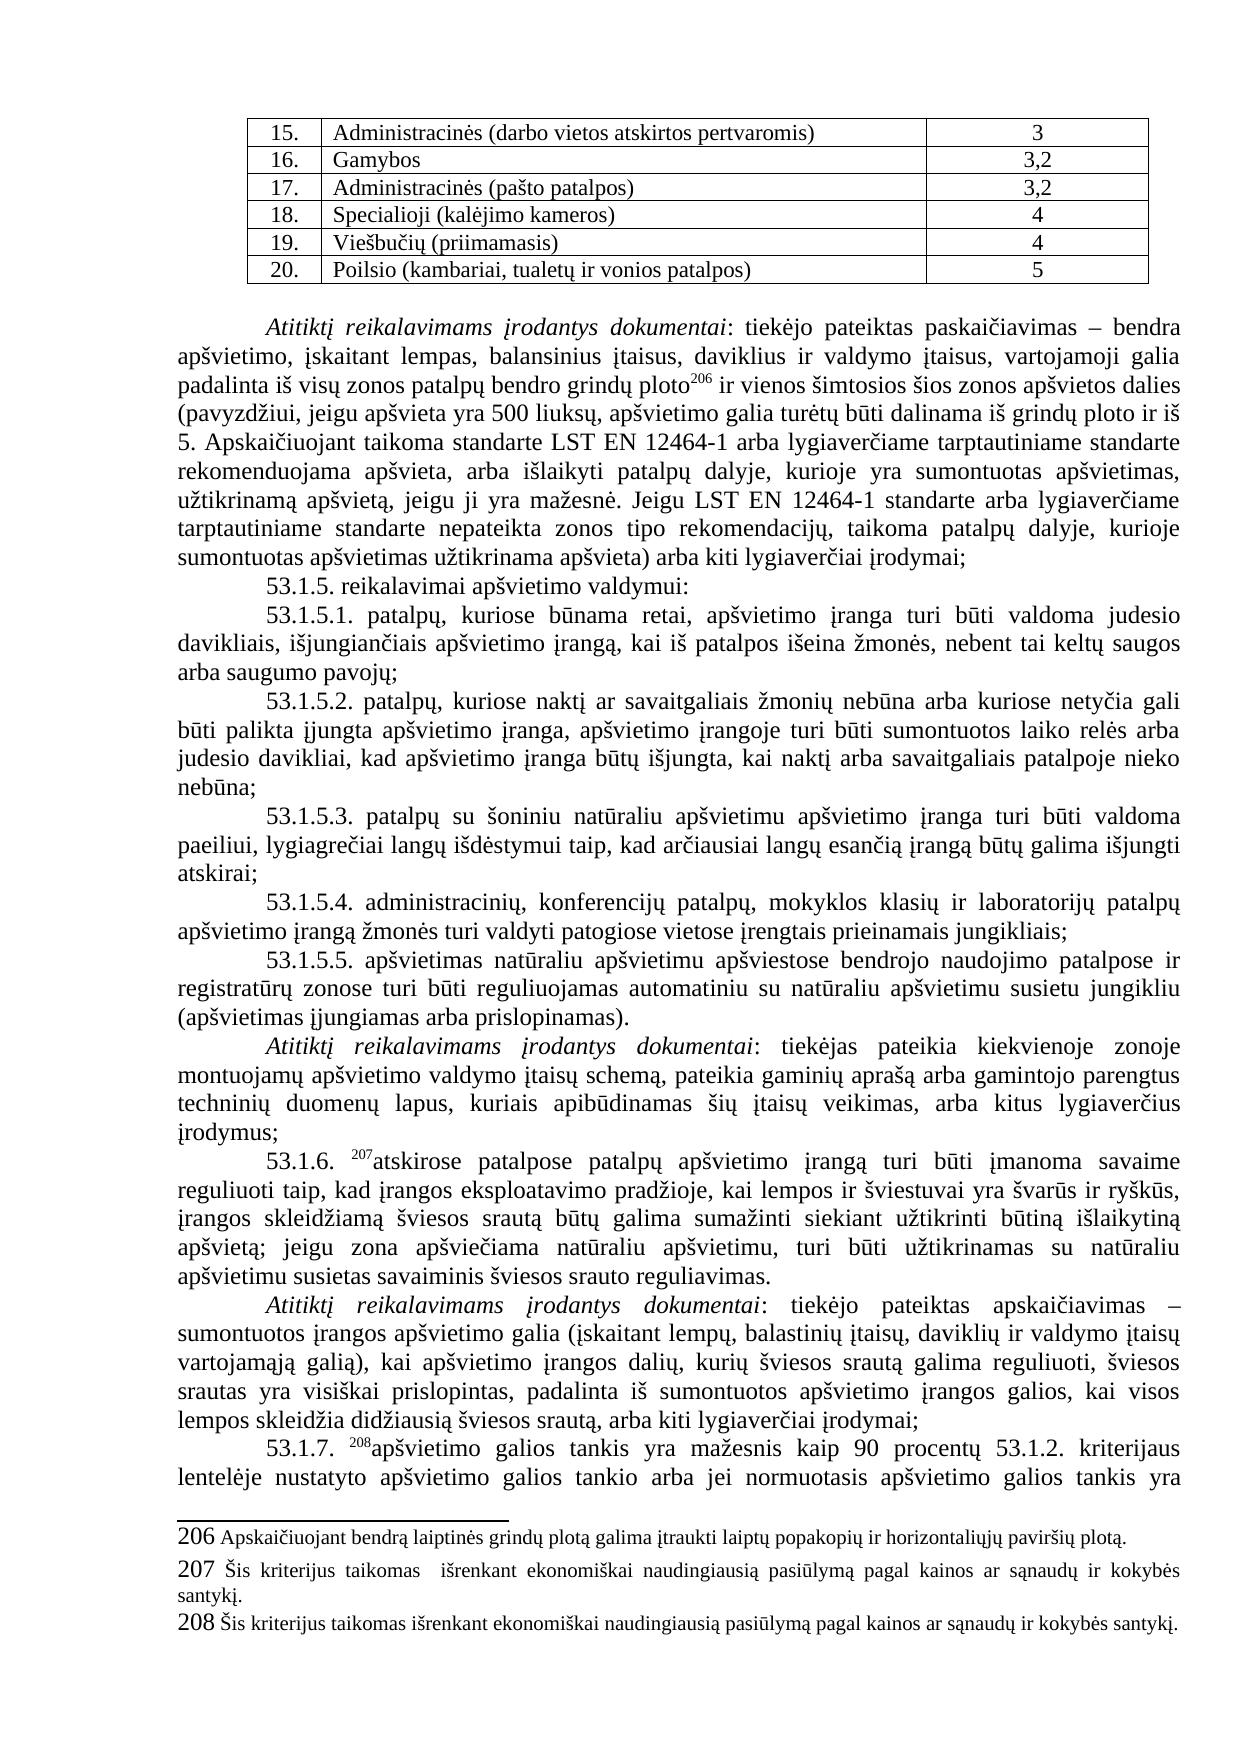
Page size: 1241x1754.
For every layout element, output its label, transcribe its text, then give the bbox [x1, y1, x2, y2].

table_cell 18. [248, 201, 321, 228]
text Apskaičiuojant bendrą laiptinės grindų plotą galima įtraukti laiptų popakopių ir horizontaliųjų paviršių plotą. [177, 1521, 1181, 1550]
text 53.1.5.4. administracinių, konferencijų patalpų, mokyklos klasių ir laboratorijų patalpų apšvietimo įrangą žmonės turi valdyti patogiose vietose įrengtais prieinamais jungikliais; [177, 887, 1181, 945]
table_cell 19. [248, 229, 321, 255]
text 53.1.5.5. apšvietimas natūraliu apšvietimu apšviestose bendrojo naudojimo patalpose ir registratūrų zonose turi būti reguliuojamas automatiniu su natūraliu apšvietimu susietu jungikliu (apšvietimas įjungiamas arba prislopinamas). [177, 945, 1181, 1031]
text 53.1.5.3. patalpų su šoniniu natūraliu apšvietimu apšvietimo įranga turi būti valdoma paeiliui, lygiagrečiai langų išdėstymui taip, kad arčiausiai langų esančią įrangą būtų galima išjungti atskirai; [177, 801, 1181, 887]
table_cell 5 [927, 256, 1148, 282]
text Šis kriterijus taikomas išrenkant ekonomiškai naudingiausią pasiūlymą pagal kainos ar sąnaudų ir kokybės santykį. [177, 1554, 1181, 1607]
text 53.1.6. atskirose patalpose patalpų apšvietimo įrangą turi būti įmanoma savaime reguliuoti taip, kad įrangos eksploatavimo pradžioje, kai lempos ir šviestuvai yra švarūs ir ryškūs, įrangos skleidžiamą šviesos srautą būtų galima sumažinti siekiant užtikrinti būtiną išlaikytiną apšvietą; jeigu zona apšviečiama natūraliu apšvietimu, turi būti užtikrinamas su natūraliu apšvietimu susietas savaiminis šviesos srauto reguliavimas. [177, 1146, 1181, 1290]
table_cell 4 [927, 229, 1148, 255]
table_cell 3,2 [927, 147, 1148, 173]
text 53.1.7. apšvietimo galios tankis yra mažesnis kaip 90 procentų 53.1.2. kriterijaus lentelėje nustatyto apšvietimo galios tankio arba jei normuotasis apšvietimo galios tankis yra [177, 1433, 1181, 1491]
text Atitiktį reikalavimams įrodantys dokumentai: tiekėjo pateiktas paskaičiavimas – bendra apšvietimo, įskaitant lempas, balansinius įtaisus, daviklius ir valdymo įtaisus, vartojamoji galia padalinta iš visų zonos patalpų bendro grindų ploto ir vienos šimtosios šios zonos apšvietos dalies (pavyzdžiui, jeigu apšvieta yra 500 liuksų, apšvietimo galia turėtų būti dalinama iš grindų ploto ir iš 5. Apskaičiuojant taikoma standarte LST EN 12464-1 arba lygiaverčiame tarptautiniame standarte rekomenduojama apšvieta, arba išlaikyti patalpų dalyje, kurioje yra sumontuotas apšvietimas, užtikrinamą apšvietą, jeigu ji yra mažesnė. Jeigu LST EN 12464-1 standarte arba lygiaverčiame tarptautiniame standarte nepateikta zonos tipo rekomendacijų, taikoma patalpų dalyje, kurioje sumontuotas apšvietimas užtikrinama apšvieta) arba kiti lygiaverčiai įrodymai; [177, 312, 1181, 571]
table_cell Specialioji (kalėjimo kameros) [322, 201, 926, 228]
table_cell 4 [927, 201, 1148, 228]
table_cell 17. [248, 174, 321, 200]
table_cell Gamybos [322, 147, 926, 173]
text Šis kriterijus taikomas išrenkant ekonomiškai naudingiausią pasiūlymą pagal kainos ar sąnaudų ir kokybės santykį. [177, 1607, 1181, 1636]
text Atitiktį reikalavimams įrodantys dokumentai: tiekėjo pateiktas apskaičiavimas – sumontuotos įrangos apšvietimo galia (įskaitant lempų, balastinių įtaisų, daviklių ir valdymo įtaisų vartojamąją galią), kai apšvietimo įrangos dalių, kurių šviesos srautą galima reguliuoti, šviesos srautas yra visiškai prislopintas, padalinta iš sumontuotos apšvietimo įrangos galios, kai visos lempos skleidžia didžiausią šviesos srautą, arba kiti lygiaverčiai įrodymai; [177, 1290, 1181, 1433]
table_cell 3,2 [927, 174, 1148, 200]
table_cell Administracinės (darbo vietos atskirtos pertvaromis) [322, 119, 926, 146]
table_cell 16. [248, 147, 321, 173]
text 53.1.5.1. patalpų, kuriose būnama retai, apšvietimo įranga turi būti valdoma judesio davikliais, išjungiančiais apšvietimo įrangą, kai iš patalpos išeina žmonės, nebent tai keltų saugos arba saugumo pavojų; [177, 600, 1181, 686]
text 53.1.5. reikalavimai apšvietimo valdymui: [177, 571, 1181, 600]
table_cell Viešbučių (priimamasis) [322, 229, 926, 255]
table_cell 20. [248, 256, 321, 282]
text Atitiktį reikalavimams įrodantys dokumentai: tiekėjas pateikia kiekvienoje zonoje montuojamų apšvietimo valdymo įtaisų schemą, pateikia gaminių aprašą arba gamintojo parengtus techninių duomenų lapus, kuriais apibūdinamas šių įtaisų veikimas, arba kitus lygiaverčius įrodymus; [177, 1031, 1181, 1146]
table_cell 3 [927, 119, 1148, 146]
text 53.1.5.2. patalpų, kuriose naktį ar savaitgaliais žmonių nebūna arba kuriose netyčia gali būti palikta įjungta apšvietimo įranga, apšvietimo įrangoje turi būti sumontuotos laiko relės arba judesio davikliai, kad apšvietimo įranga būtų išjungta, kai naktį arba savaitgaliais patalpoje nieko nebūna; [177, 686, 1181, 801]
table_cell Administracinės (pašto patalpos) [322, 174, 926, 200]
table_cell Poilsio (kambariai, tualetų ir vonios patalpos) [322, 256, 926, 282]
table_cell 15. [248, 119, 321, 146]
